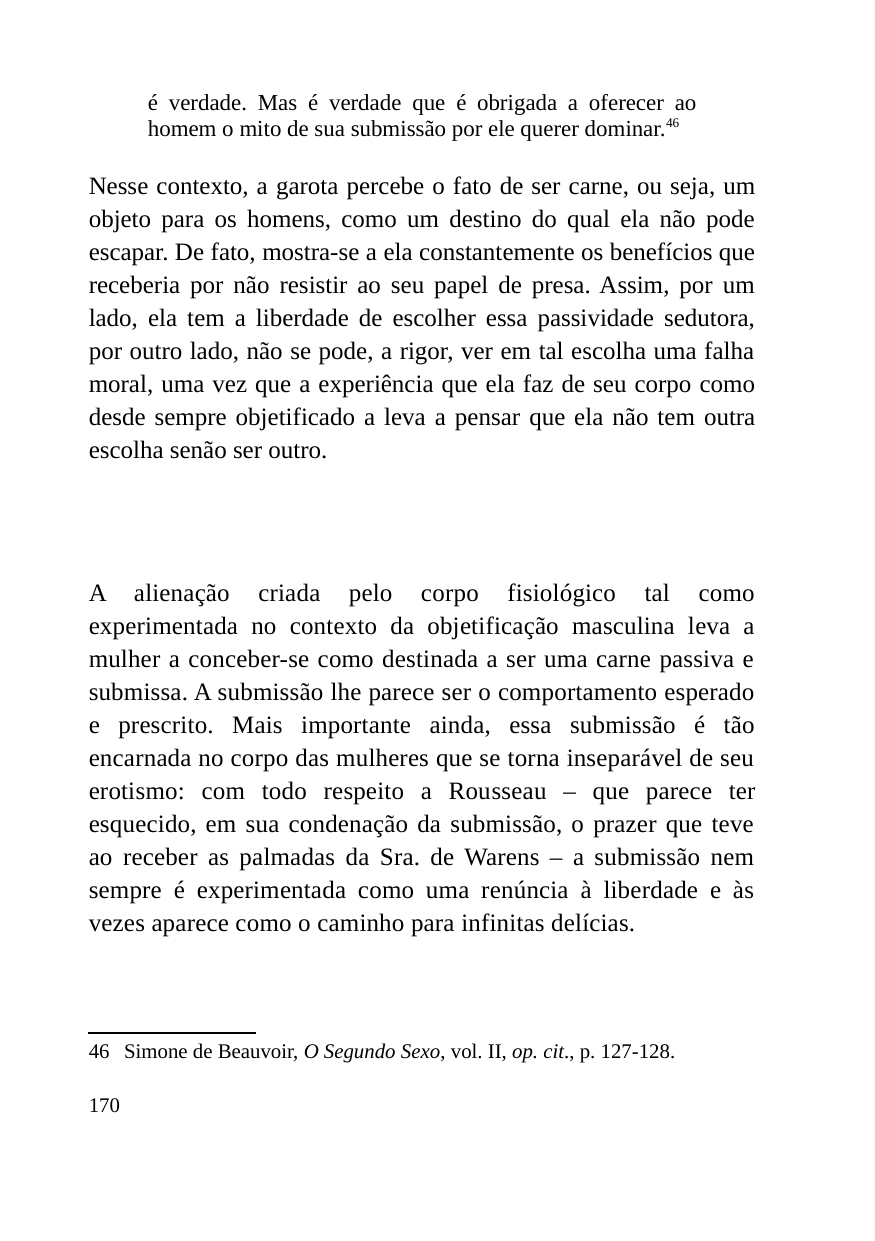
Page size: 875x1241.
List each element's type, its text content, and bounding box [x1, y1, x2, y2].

text Nesse contexto, a garota percebe o fato de ser carne, ou seja, um objeto para os homens, como um destino do qual ela não pode escapar. De fato, mostra-se a ela constantemente os benefícios que receberia por não resistir ao seu papel de presa. Assim, por um lado, ela tem a liberdade de escolher essa passividade sedutora, por outro lado, não se pode, a rigor, ver em tal escolha uma falha moral, uma vez que a experiência que ela faz de seu corpo como desde sempre objetificado a leva a pensar que ela não tem outra escolha senão ser outro. [88, 171, 756, 464]
text A alienação criada pelo corpo fisiológico tal como experimentada no contexto da objetificação masculina leva a mulher a conceber-se como destinada a ser uma carne passiva e submissa. A submissão lhe parece ser o comportamento esperado e prescrito. Mais importante ainda, essa submissão é tão encarnada no corpo das mulheres que se torna inseparável de seu erotismo: com todo respeito a Rousseau – que parece ter esquecido, em sua condenação da submissão, o prazer que teve ao receber as palmadas da Sra. de Warens – a submissão nem sempre é experimentada como uma renúncia à liberdade e às vezes aparece como o caminho para infinitas delícias. [88, 578, 756, 937]
text Simone de Beauvoir, O Segundo Sexo, vol. II, op. cit., p. 127-128. [88, 1039, 756, 1063]
text é verdade. Mas é verdade que é obrigada a oferecer ao homem o mito de sua submissão por ele querer dominar. [148, 88, 697, 141]
